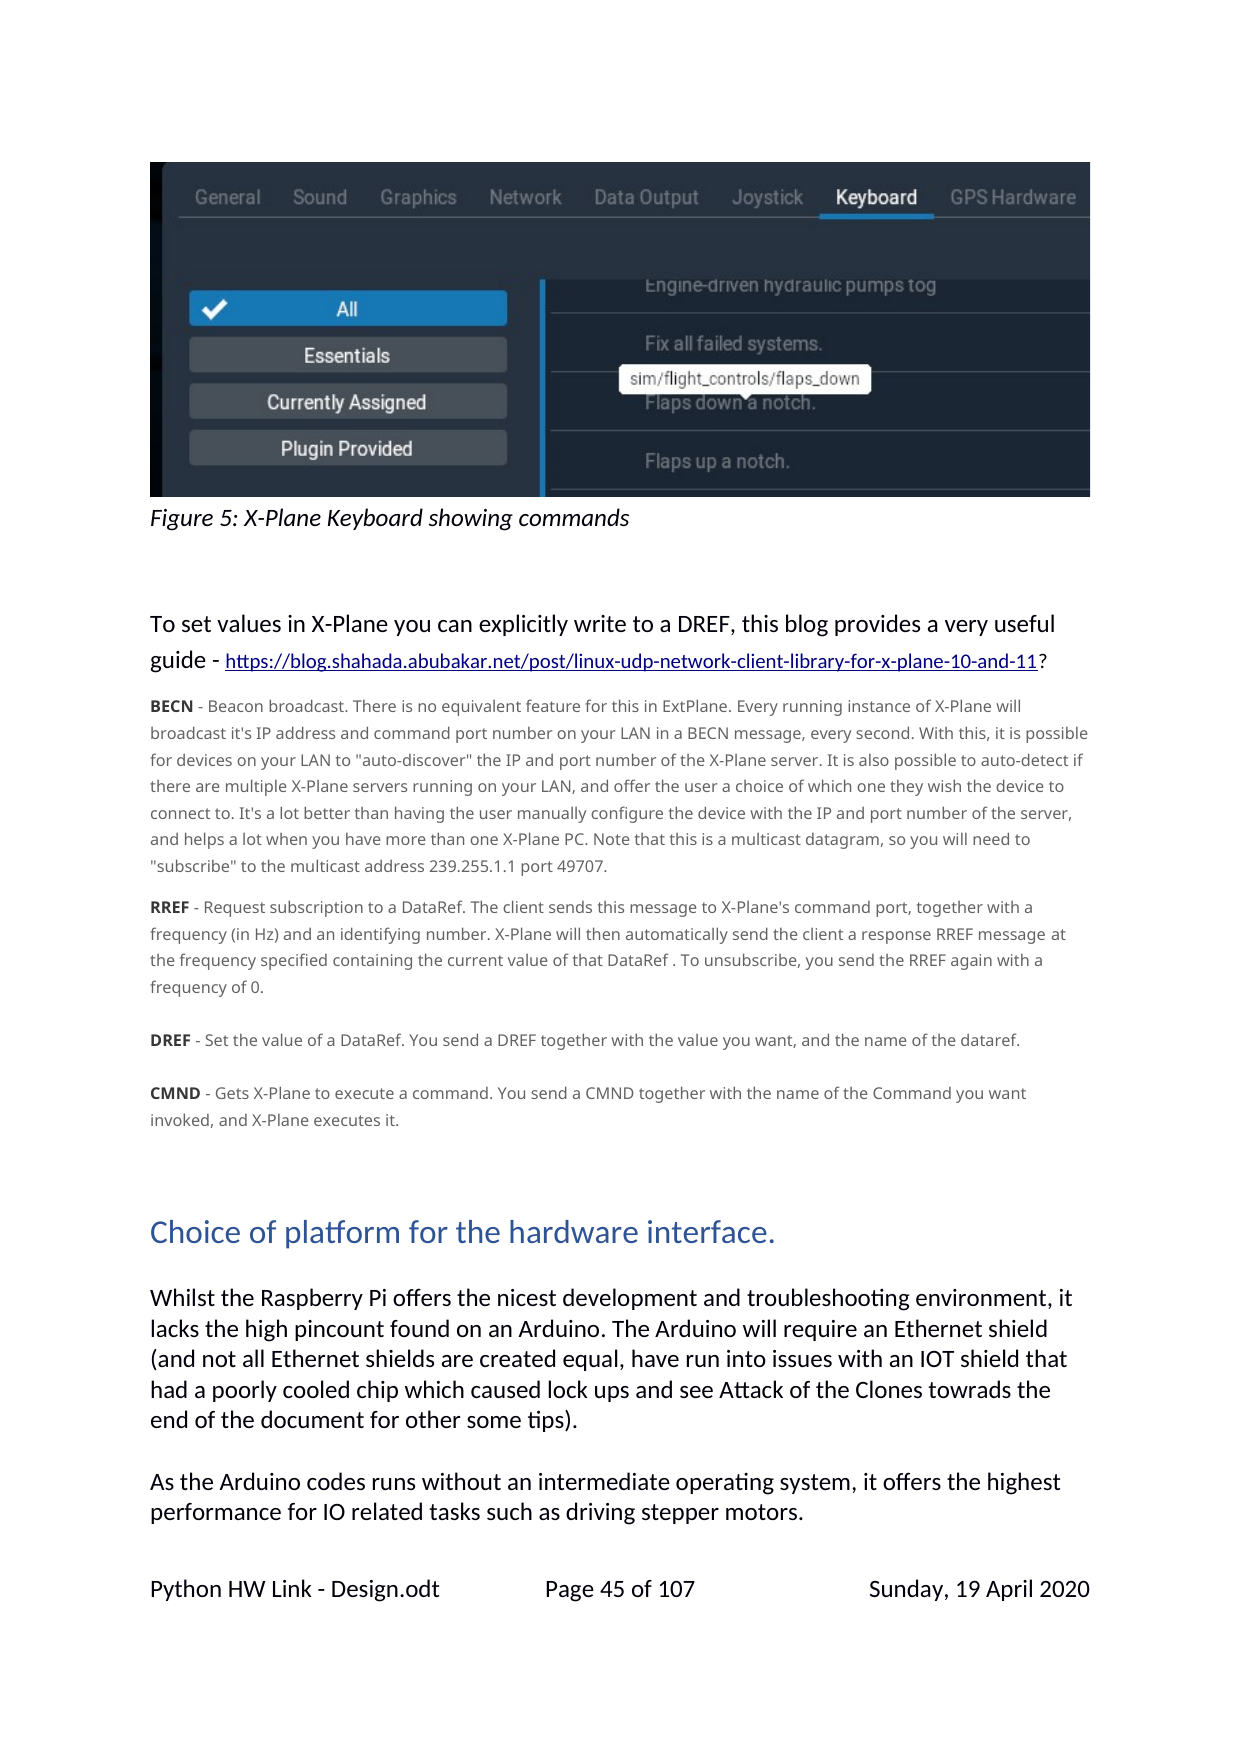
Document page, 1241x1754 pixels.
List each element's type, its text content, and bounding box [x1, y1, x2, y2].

text DREF - Set the value of a DataRef. You send a DREF together with the value you want, and the name of the dataref. [150, 1029, 1090, 1051]
text To set values in X-Plane you can explicitly write to a DREF, this blog provides a very useful guide - https://blog.shahada.abubakar.net/post/linux-udp-network-client-library-for-x-plane-10-and-11? [150, 608, 1090, 675]
text CMND - Gets X-Plane to execute a command. You send a CMND together with the name of the Command you want invoked, and X-Plane executes it. [150, 1082, 1090, 1131]
subtitle Choice of platform for the hardware interface. [150, 1211, 1090, 1252]
text RREF - Request subscription to a DataRef. The client sends this message to X-Plane's command port, together with a frequency (in Hz) and an identifying number. X-Plane will then automatically send the client a response RREF message at the frequency specified containing the current value of that DataRef . To unsubscribe, you send the RREF again with a frequency of 0. [150, 896, 1090, 998]
text BECN - Beacon broadcast. There is no equivalent feature for this in ExtPlane. Every running instance of X-Plane will broadcast it's IP address and command port number on your LAN in a BECN message, every second. With this, it is possible for devices on your LAN to "auto-discover" the IP and port number of the X-Plane server. It is also possible to auto-detect if there are multiple X-Plane servers running on your LAN, and offer the user a choice of which one they wish the device to connect to. It's a lot better than having the user manually configure the device with the IP and port number of the server, and helps a lot when you have more than one X-Plane PC. Note that this is a multicast datagram, so you will need to "subscribe" to the multicast address 239.255.1.1 port 49707. [150, 696, 1090, 877]
picture [150, 162, 1091, 497]
text As the Arduino codes runs without an intermediate operating system, it offers the highest performance for IO related tasks such as driving stepper motors. [150, 1466, 1090, 1527]
text Whilst the Raspberry Pi offers the nicest development and troubleshooting environment, it lacks the high pincount found on an Arduino. The Arduino will require an Ethernet shield (and not all Ethernet shields are created equal, have run into issues with an IOT shield that had a poorly cooled chip which caused lock ups and see Attack of the Clones towrads the end of the document for other some tips). [150, 1282, 1090, 1435]
text Figure 5: X-Plane Keyboard showing commands [150, 497, 1090, 533]
